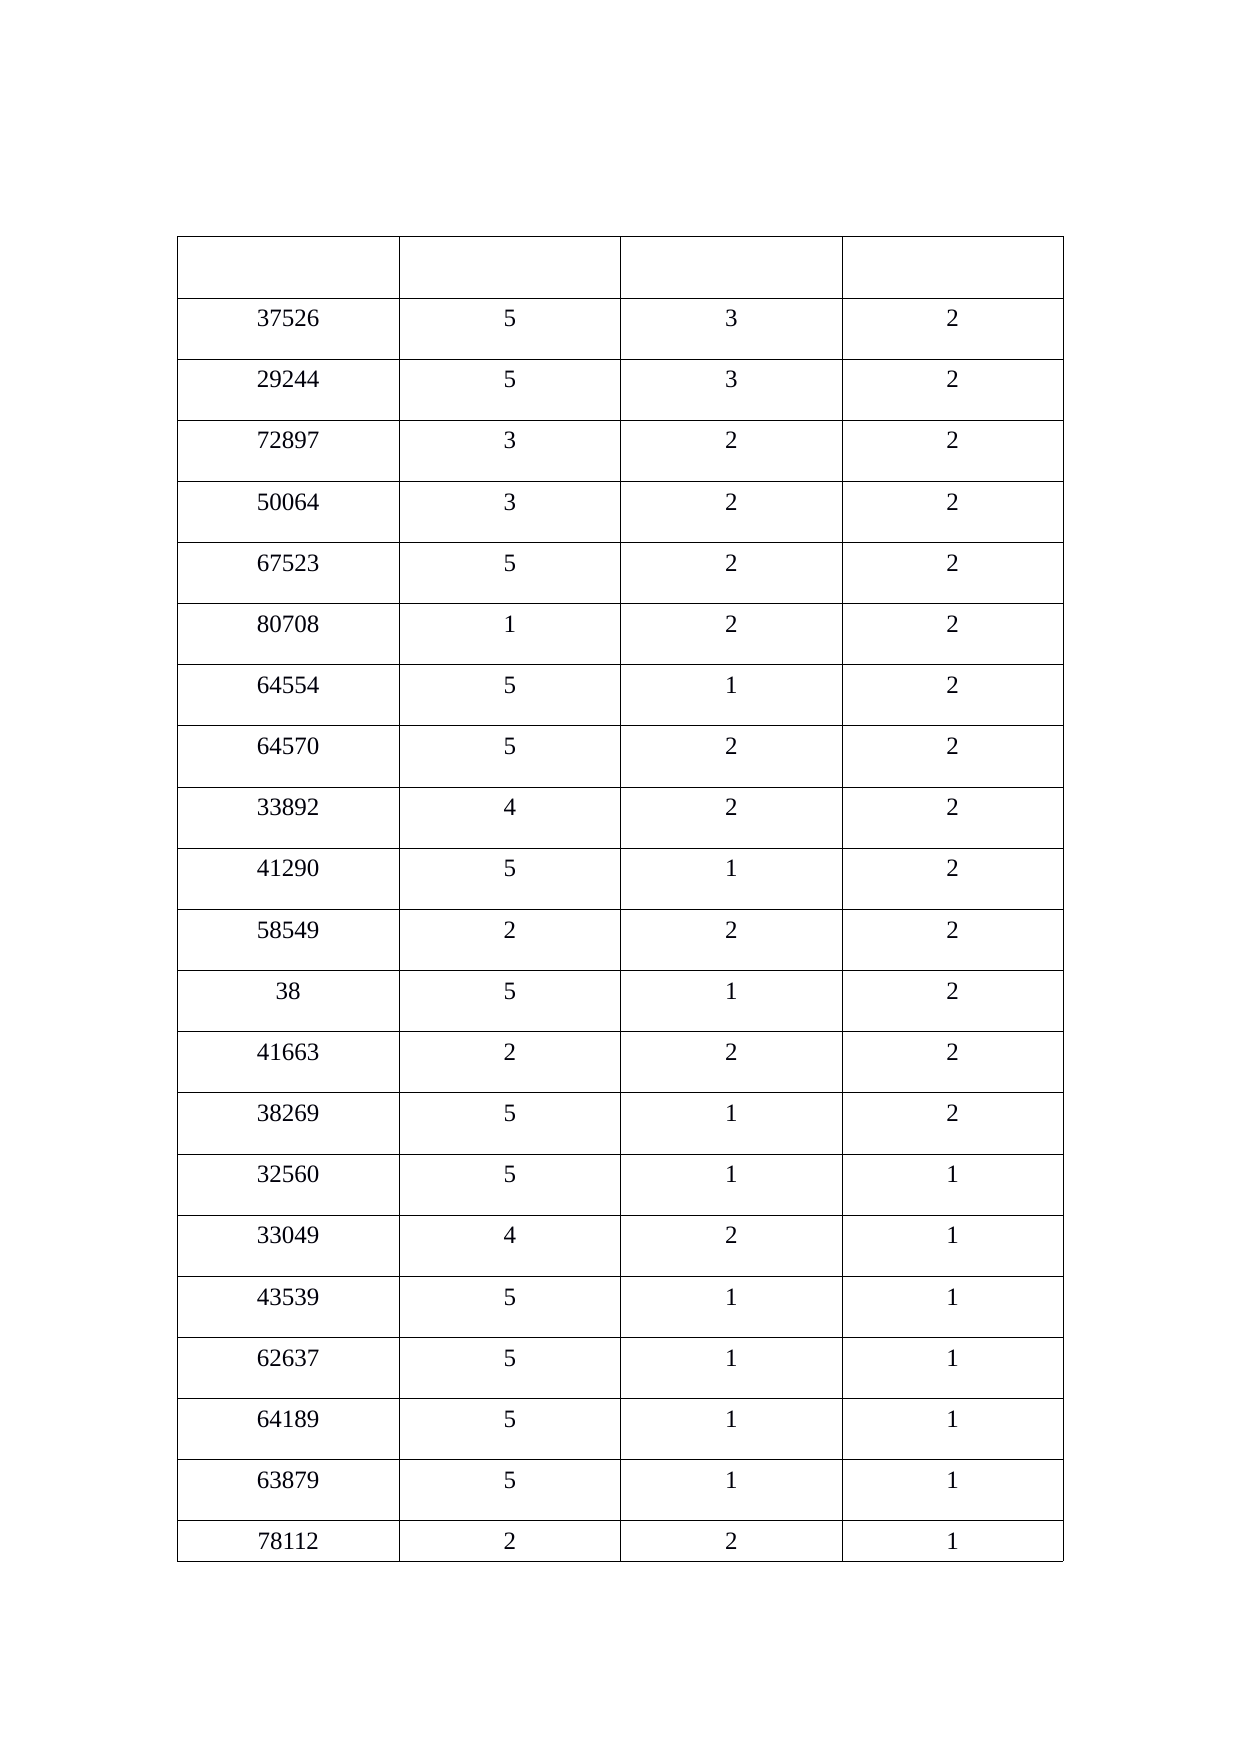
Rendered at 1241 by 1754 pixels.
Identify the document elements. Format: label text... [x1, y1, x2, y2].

table_cell 2 [621, 788, 842, 848]
table_cell 2 [843, 726, 1063, 787]
table_cell 1 [843, 1155, 1063, 1214]
table_cell 5 [400, 299, 620, 358]
table_cell 2 [843, 910, 1063, 970]
table_cell 62637 [178, 1338, 399, 1398]
table_cell 3 [621, 360, 842, 420]
table_cell 5 [400, 849, 620, 909]
table_cell 1 [621, 1460, 842, 1520]
table_cell 2 [843, 482, 1063, 542]
table_cell 2 [621, 910, 842, 970]
table_cell 1 [843, 1277, 1063, 1337]
table_cell 64554 [178, 665, 399, 725]
table_cell 5 [400, 1338, 620, 1398]
table_cell [621, 237, 842, 297]
table_cell 1 [843, 1399, 1063, 1459]
table_cell 2 [843, 299, 1063, 358]
table_cell 1 [400, 604, 620, 664]
table_cell [843, 237, 1063, 297]
table_cell 2 [843, 604, 1063, 664]
table_cell 1 [621, 1093, 842, 1153]
table_cell 2 [621, 726, 842, 787]
table_cell 58549 [178, 910, 399, 970]
table_cell 80708 [178, 604, 399, 664]
table_cell 1 [843, 1460, 1063, 1520]
table_cell 1 [621, 971, 842, 1031]
table_cell 2 [621, 421, 842, 481]
table_cell 2 [621, 1521, 842, 1561]
table_cell 64189 [178, 1399, 399, 1459]
table_cell 2 [621, 604, 842, 664]
table_cell 3 [400, 421, 620, 481]
table_cell 2 [400, 1521, 620, 1561]
table_cell 5 [400, 360, 620, 420]
table_cell 1 [621, 849, 842, 909]
table_cell 67523 [178, 543, 399, 603]
table_cell 1 [621, 1277, 842, 1337]
table_cell 5 [400, 543, 620, 603]
table_cell 1 [843, 1216, 1063, 1276]
table_cell 1 [621, 1399, 842, 1459]
table_cell 2 [621, 482, 842, 542]
table_cell 29244 [178, 360, 399, 420]
table_cell 2 [843, 543, 1063, 603]
table_cell 4 [400, 1216, 620, 1276]
table_cell 2 [621, 1216, 842, 1276]
table_cell 2 [843, 971, 1063, 1031]
table_cell 5 [400, 1399, 620, 1459]
table_cell 2 [621, 1032, 842, 1092]
table_cell 2 [843, 1093, 1063, 1153]
table_cell 1 [843, 1338, 1063, 1398]
table_cell 5 [400, 665, 620, 725]
table_cell 41663 [178, 1032, 399, 1092]
table_cell 38269 [178, 1093, 399, 1153]
table_cell 33892 [178, 788, 399, 848]
table_cell 5 [400, 1093, 620, 1153]
table_cell 64570 [178, 726, 399, 787]
table_cell 2 [843, 665, 1063, 725]
table_cell 2 [843, 1032, 1063, 1092]
table_cell 38 [178, 971, 399, 1031]
table_cell 2 [400, 910, 620, 970]
table_cell 50064 [178, 482, 399, 542]
table_cell 33049 [178, 1216, 399, 1276]
table_cell 2 [843, 788, 1063, 848]
table_cell 37526 [178, 299, 399, 358]
table_cell 5 [400, 1277, 620, 1337]
table_cell 1 [621, 1338, 842, 1398]
table_cell [400, 237, 620, 297]
table_cell 1 [843, 1521, 1063, 1561]
table_cell 3 [621, 299, 842, 358]
table_cell 5 [400, 1460, 620, 1520]
table_cell [178, 237, 399, 297]
table_cell 2 [400, 1032, 620, 1092]
table_cell 2 [843, 849, 1063, 909]
table_cell 72897 [178, 421, 399, 481]
table_cell 1 [621, 665, 842, 725]
table_cell 3 [400, 482, 620, 542]
table_cell 41290 [178, 849, 399, 909]
table_cell 5 [400, 971, 620, 1031]
table_cell 2 [843, 360, 1063, 420]
table_cell 78112 [178, 1521, 399, 1561]
table_cell 63879 [178, 1460, 399, 1520]
table_cell 32560 [178, 1155, 399, 1214]
table_cell 1 [621, 1155, 842, 1214]
table_cell 5 [400, 1155, 620, 1214]
table_cell 2 [843, 421, 1063, 481]
table_cell 43539 [178, 1277, 399, 1337]
table_cell 5 [400, 726, 620, 787]
table_cell 4 [400, 788, 620, 848]
table_cell 2 [621, 543, 842, 603]
